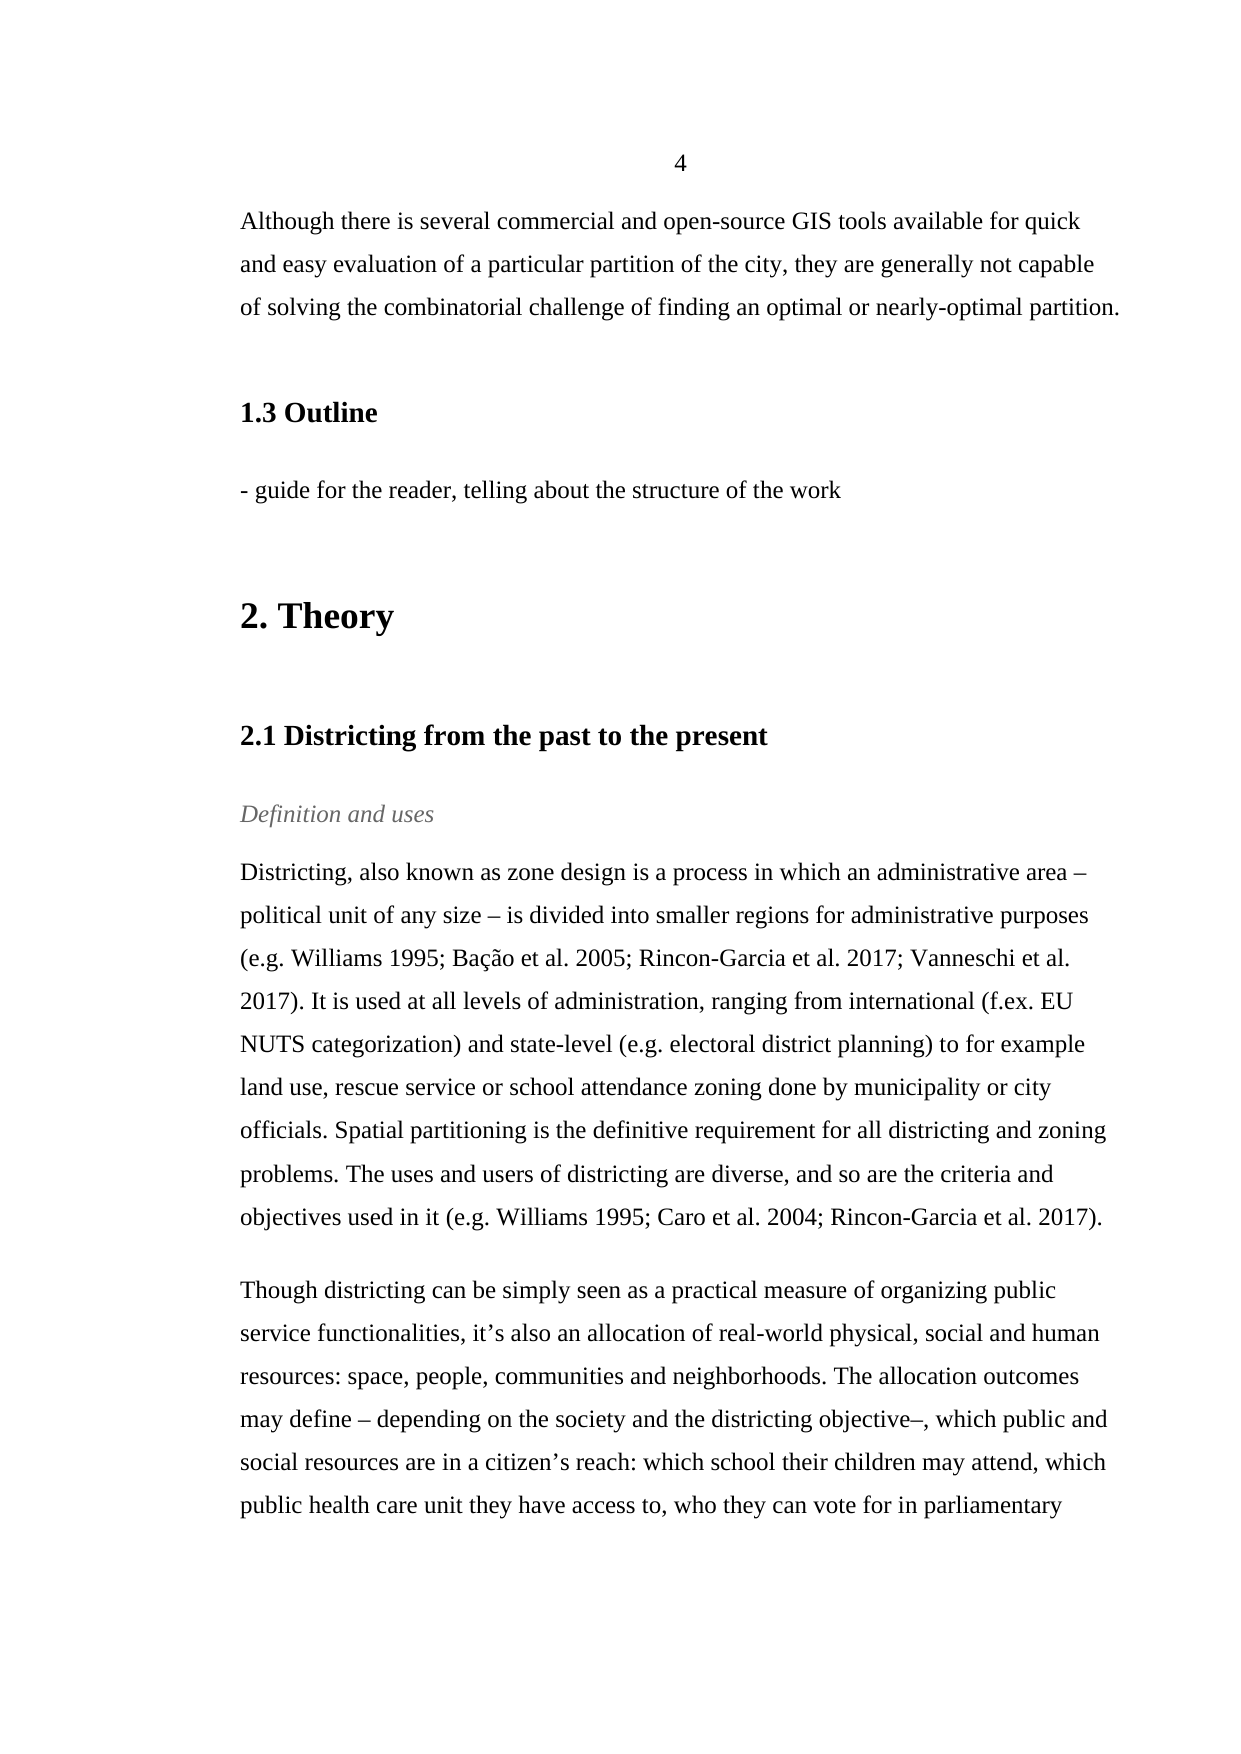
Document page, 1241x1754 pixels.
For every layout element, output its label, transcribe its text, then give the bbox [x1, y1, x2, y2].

text Districting, also known as zone design is a process in which an administrative area – political unit of any size – is divided into smaller regions for administrative purposes (e.g. Williams 1995; Bação et al. 2005; Rincon-Garcia et al. 2017; Vanneschi et al. 2017). It is used at all levels of administration, ranging from international (f.ex. EU NUTS categorization) and state-level (e.g. electoral district planning) to for example land use, rescue service or school attendance zoning done by municipality or city officials. Spatial partitioning is the definitive requirement for all districting and zoning problems. The uses and users of districting are diverse, and so are the criteria and objectives used in it (e.g. Williams 1995; Caro et al. 2004; Rincon-Garcia et al. 2017). [240, 857, 1121, 1231]
subtitle 1.3 Outline [240, 395, 1121, 429]
text - guide for the reader, telling about the structure of the work [240, 476, 1121, 504]
text Though districting can be simply seen as a practical measure of organizing public service functionalities, it’s also an allocation of real-world physical, social and human resources: space, people, communities and neighborhoods. The allocation outcomes may define – depending on the society and the districting objective–, which public and social resources are in a citizen’s reach: which school their children may attend, which public health care unit they have access to, who they can vote for in parliamentary [240, 1275, 1121, 1519]
subtitle Definition and uses [240, 799, 1121, 827]
subtitle 2. Theory [240, 594, 1121, 637]
text Although there is several commercial and open-source GIS tools available for quick and easy evaluation of a particular partition of the city, they are generally not capable of solving the combinatorial challenge of finding an optimal or nearly-optimal partition. [240, 206, 1121, 321]
subtitle 2.1 Districting from the past to the present [240, 718, 1121, 752]
